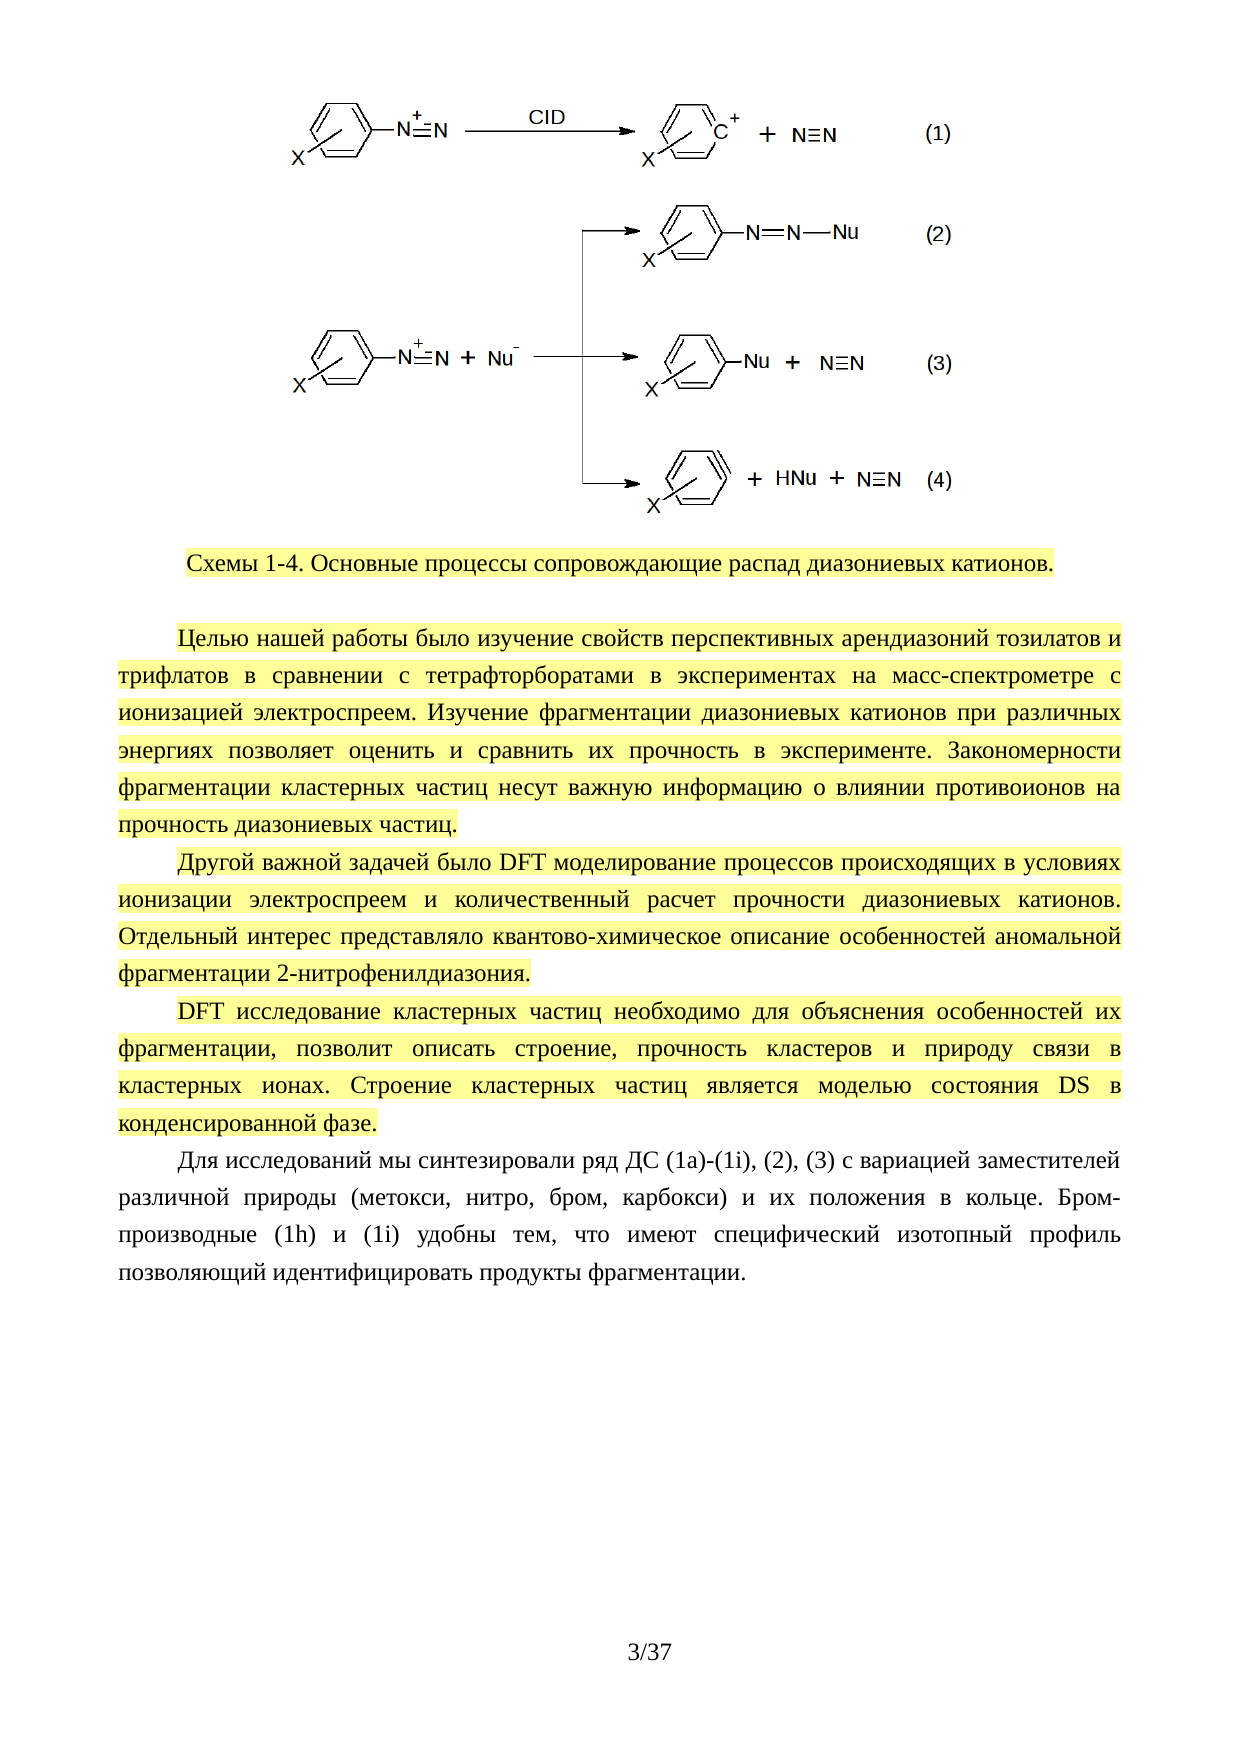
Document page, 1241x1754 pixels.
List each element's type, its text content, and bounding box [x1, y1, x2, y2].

list DFT исследование кластерных частиц необходимо для объяснения особенностей их фрагментации, позволит описать строение, прочность кластеров и природу связи в кластерных ионах. Строение кластерных частиц является моделью состояния DS в конденсированной фазе. [118, 996, 1122, 1136]
picture [274, 88, 966, 522]
list Для исследований мы синтезировали ряд ДС (1a)-(1i), (2), (3) с вариацией заместителей различной природы (метокси, нитро, бром, карбокси) и их положения в кольце. Бром-производные (1h) и (1i) удобны тем, что имеют специфический изотопный профиль позволяющий идентифицировать продукты фрагментации. [118, 1145, 1122, 1286]
list Другой важной задачей было DFT моделирование процессов происходящих в условиях ионизации электроспреем и количественный расчет прочности диазониевых катионов. Отдельный интерес представляло квантово-химическое описание особенностей аномальной фрагментации 2-нитрофенилдиазония. [118, 847, 1122, 987]
list Схемы 1-4. Основные процессы сопровождающие распад диазониевых катионов. [118, 548, 1122, 577]
list Целью нашей работы было изучение свойств перспективных арендиазоний тозилатов и трифлатов в сравнении с тетрафторборатами в экспериментах на масс-спектрометре с ионизацией электроспреем. Изучение фрагментации диазониевых катионов при различных энергиях позволяет оценить и сравнить их прочность в эксперименте. Закономерности фрагментации кластерных частиц несут важную информацию о влиянии противоионов на прочность диазониевых частиц. [118, 623, 1122, 838]
